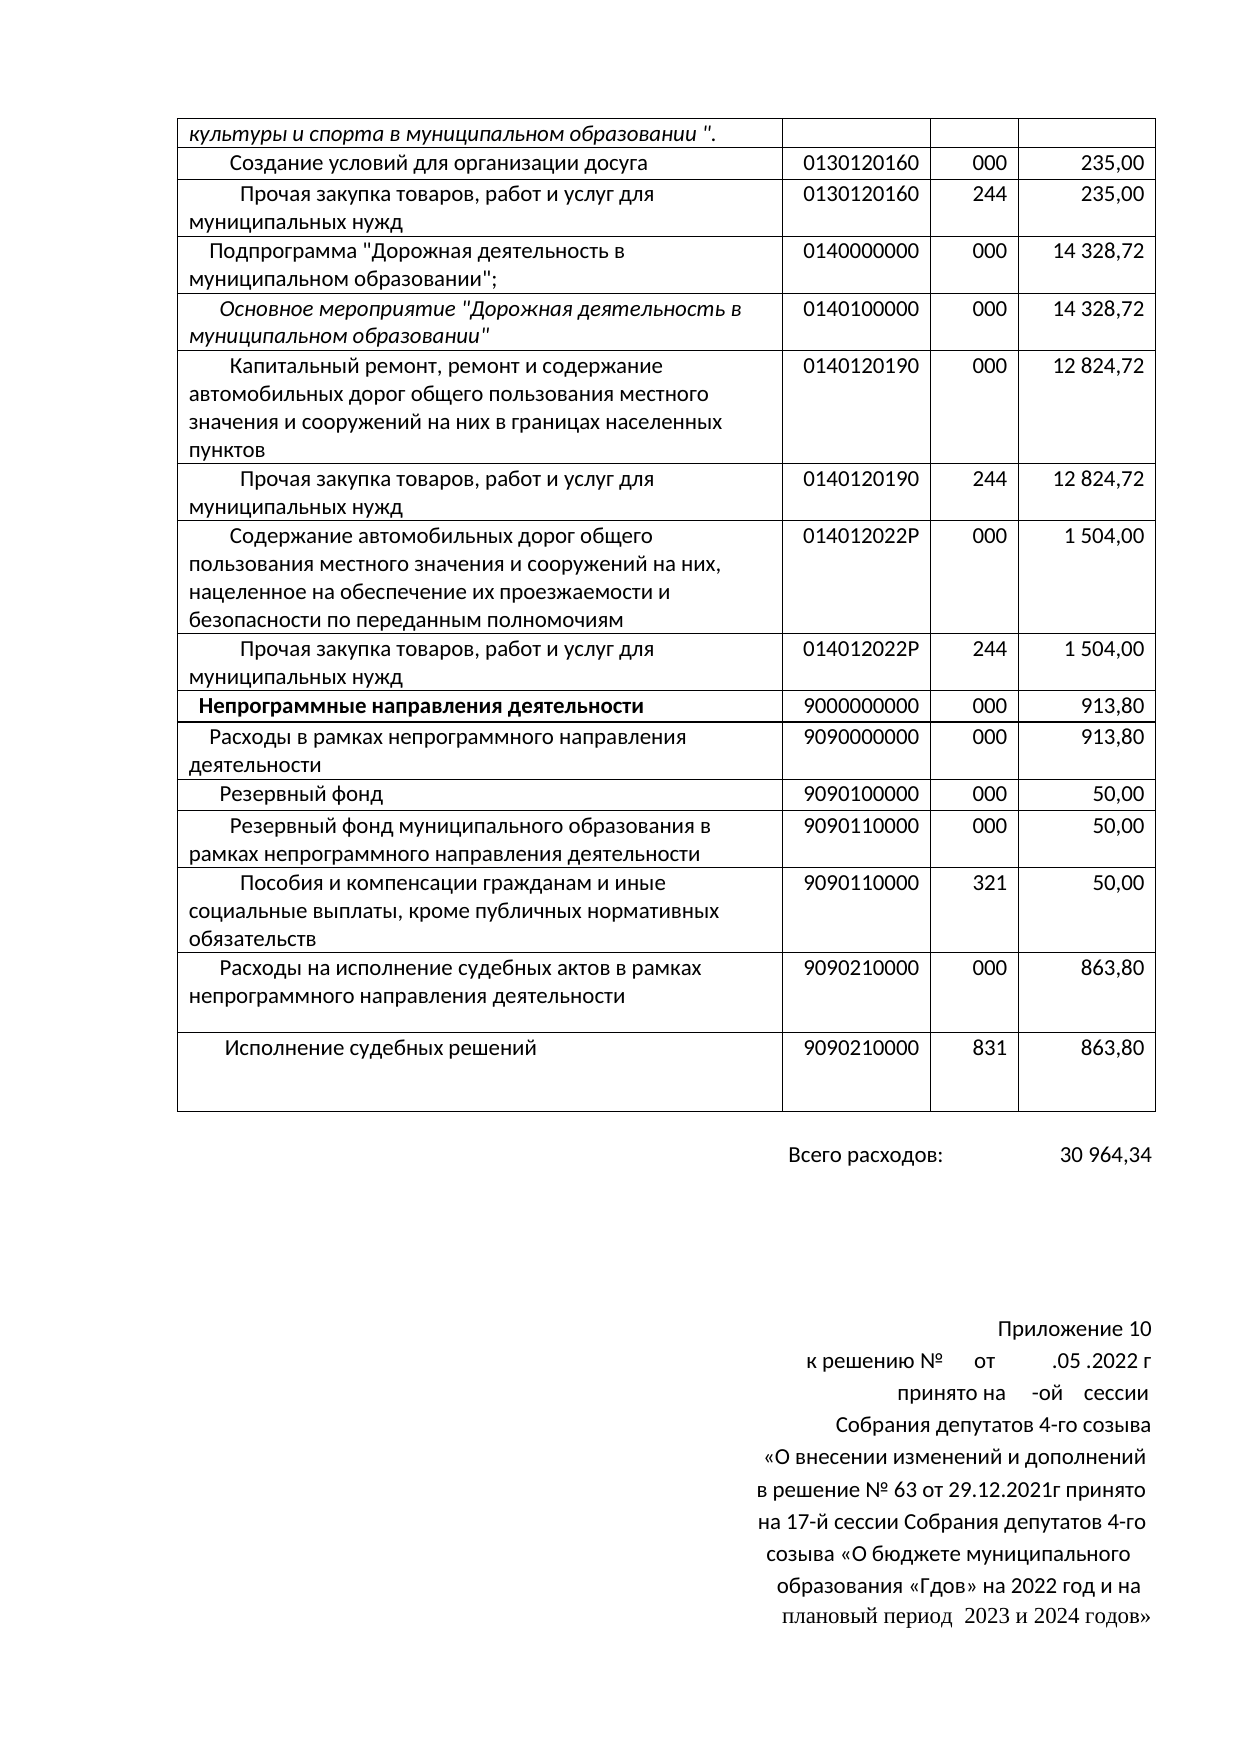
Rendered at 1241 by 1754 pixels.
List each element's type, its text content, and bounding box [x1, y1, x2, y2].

text Приложение 10 [177, 1314, 1152, 1342]
table_cell 14 328,72 [1019, 294, 1155, 350]
table_cell Расходы в рамках непрограммного направления деятельности [178, 723, 782, 778]
text в решение № 63 от 29.12.2021г принято [177, 1475, 1152, 1503]
table_cell [177, 1112, 1018, 1140]
table_cell Прочая закупка товаров, работ и услуг для муниципальных нужд [178, 634, 782, 690]
table_cell Подпрограмма "Дорожная деятельность в муниципальном образовании"; [178, 237, 782, 293]
table_cell 9090210000 [783, 1033, 930, 1111]
table_cell 9090100000 [783, 780, 930, 810]
table_cell 913,80 [1019, 723, 1155, 778]
table_cell Пособия и компенсации гражданам и иные социальные выплаты, кроме публичных нормативных обязательств [178, 868, 782, 952]
table_cell 244 [931, 180, 1018, 236]
table_cell 014012022P [783, 634, 930, 690]
table_cell Прочая закупка товаров, работ и услуг для муниципальных нужд [178, 180, 782, 236]
table_cell 50,00 [1019, 811, 1155, 867]
table_cell 0140120190 [783, 351, 930, 463]
table_cell 000 [931, 148, 1018, 178]
table_cell 244 [931, 634, 1018, 690]
text Собрания депутатов 4-го созыва [177, 1410, 1152, 1438]
table_cell 0140120190 [783, 464, 930, 520]
table_cell 863,80 [1019, 953, 1155, 1032]
table_cell Расходы на исполнение судебных актов в рамках непрограммного направления деятельности [178, 953, 782, 1032]
table_cell [1018, 1112, 1151, 1140]
text к решению № от .05 .2022 г [177, 1346, 1152, 1374]
table_cell 000 [931, 953, 1018, 1032]
table_cell Исполнение судебных решений [178, 1033, 782, 1111]
table_cell 9090110000 [783, 868, 930, 952]
table_cell [1151, 1112, 1156, 1140]
text созыва «О бюджете муниципального [177, 1539, 1152, 1567]
table_cell 000 [931, 723, 1018, 778]
table_cell 9090110000 [783, 811, 930, 867]
table_cell Резервный фонд муниципального образования в рамках непрограммного направления деятельности [178, 811, 782, 867]
table_cell Прочая закупка товаров, работ и услуг для муниципальных нужд [178, 464, 782, 520]
table_cell 014012022P [783, 521, 930, 633]
table_cell 12 824,72 [1019, 351, 1155, 463]
table_cell Основное мероприятие "Дорожная деятельность в муниципальном образовании" [178, 294, 782, 350]
table_cell Содержание автомобильных дорог общего пользования местного значения и сооружений на них, нацеленное на обеспечение их проезжаемости и безопасности по переданным полномочиям [178, 521, 782, 633]
text плановый период 2023 и 2024 годов» [177, 1603, 1152, 1628]
table_cell культуры и спорта в муниципальном образовании ". [178, 119, 782, 147]
table_cell 1 504,00 [1019, 521, 1155, 633]
table_cell 0130120160 [783, 148, 930, 178]
table_cell 244 [931, 464, 1018, 520]
table_cell 863,80 [1019, 1033, 1155, 1111]
table_cell Создание условий для организации досуга [178, 148, 782, 178]
table_cell 0140000000 [783, 237, 930, 293]
table_cell 000 [931, 811, 1018, 867]
table_cell 000 [931, 780, 1018, 810]
table_cell 235,00 [1019, 148, 1155, 178]
table_cell 321 [931, 868, 1018, 952]
table_cell 1 504,00 [1019, 634, 1155, 690]
text «О внесении изменений и дополнений [177, 1442, 1152, 1471]
table_cell 9090210000 [783, 953, 930, 1032]
table_cell 12 824,72 [1019, 464, 1155, 520]
text на 17-й сессии Собрания депутатов 4-го [177, 1507, 1152, 1535]
text образования «Гдов» на 2022 год и на [177, 1571, 1152, 1599]
table_cell [931, 119, 1018, 147]
table_cell 913,80 [1019, 691, 1155, 721]
table_cell 14 328,72 [1019, 237, 1155, 293]
table_cell 000 [931, 351, 1018, 463]
table_cell 0140100000 [783, 294, 930, 350]
table_cell [1019, 119, 1155, 147]
table_cell 50,00 [1019, 780, 1155, 810]
text Всего расходов: 30 964,34 [177, 1140, 1152, 1168]
text принято на -ой сессии [177, 1378, 1152, 1406]
table_cell 0130120160 [783, 180, 930, 236]
table_cell Капитальный ремонт, ремонт и содержание автомобильных дорог общего пользования местного значения и сооружений на них в границах населенных пунктов [178, 351, 782, 463]
table_cell 000 [931, 237, 1018, 293]
table_cell 235,00 [1019, 180, 1155, 236]
table_cell 000 [931, 294, 1018, 350]
table_cell 000 [931, 691, 1018, 721]
table_cell [783, 119, 930, 147]
table_cell 50,00 [1019, 868, 1155, 952]
table_cell 9090000000 [783, 723, 930, 778]
table_cell 000 [931, 521, 1018, 633]
table_cell 9000000000 [783, 691, 930, 721]
table_cell Непрограммные направления деятельности [178, 691, 782, 721]
table_cell Резервный фонд [178, 780, 782, 810]
table_cell 831 [931, 1033, 1018, 1111]
